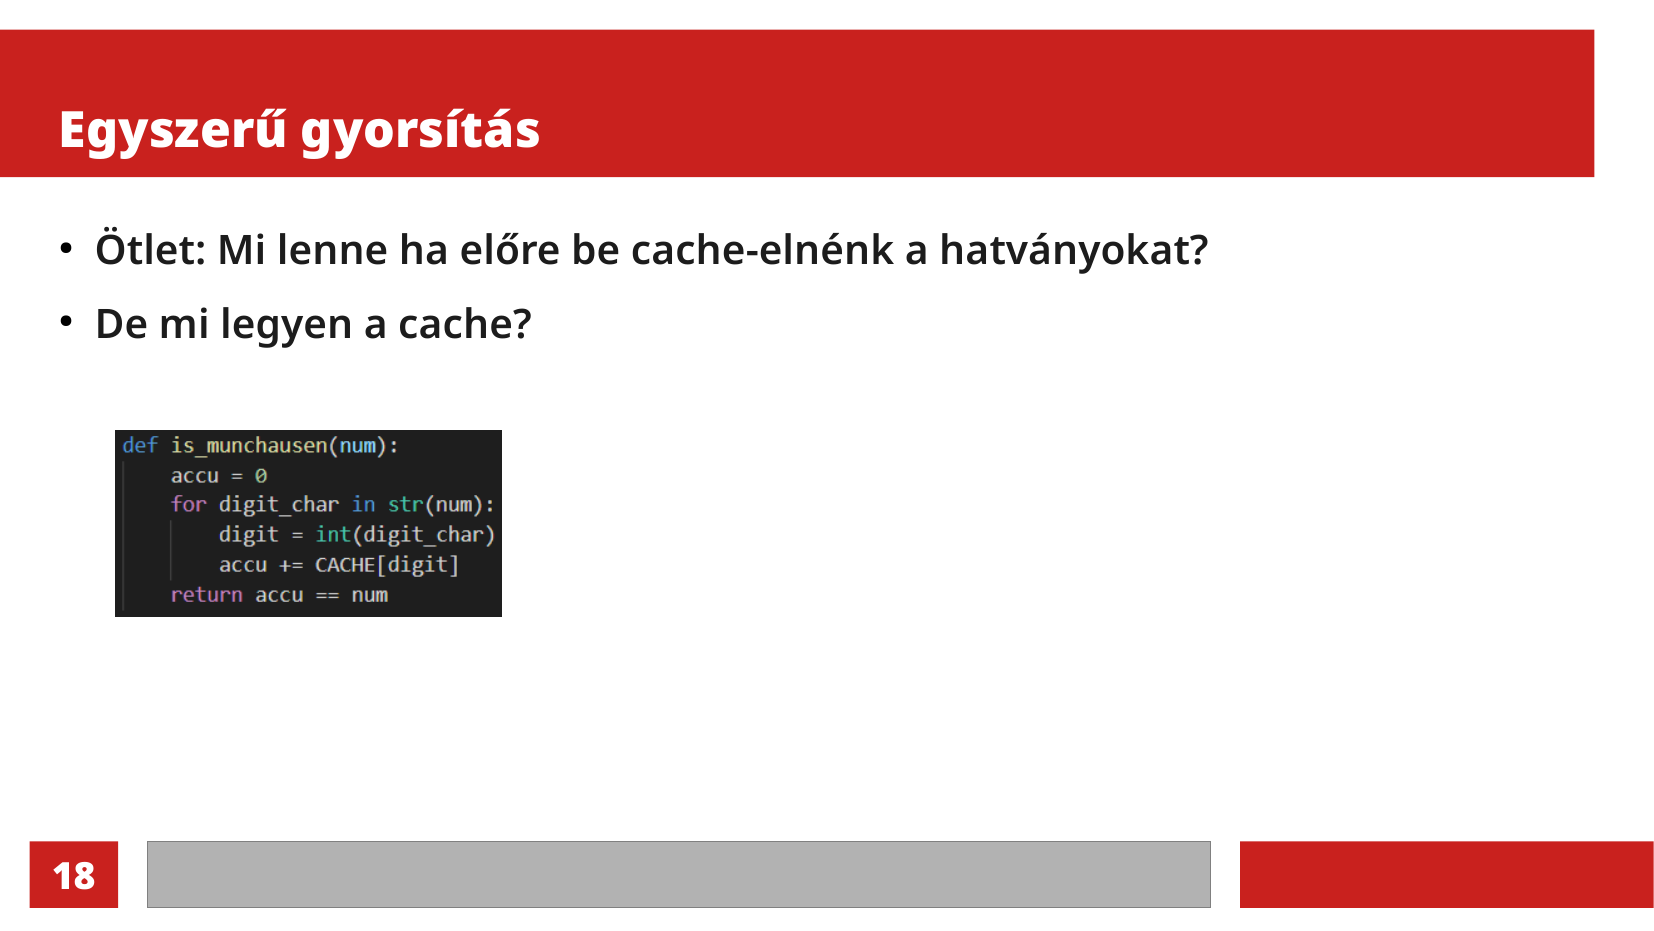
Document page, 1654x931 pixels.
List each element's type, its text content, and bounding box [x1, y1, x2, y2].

picture [115, 430, 502, 617]
list Ötlet: Mi lenne ha előre be cache-elnénk a hatványokat? De mi legyen a cache? [59, 221, 1565, 650]
title Egyszerű gyorsítás [59, 44, 1595, 163]
